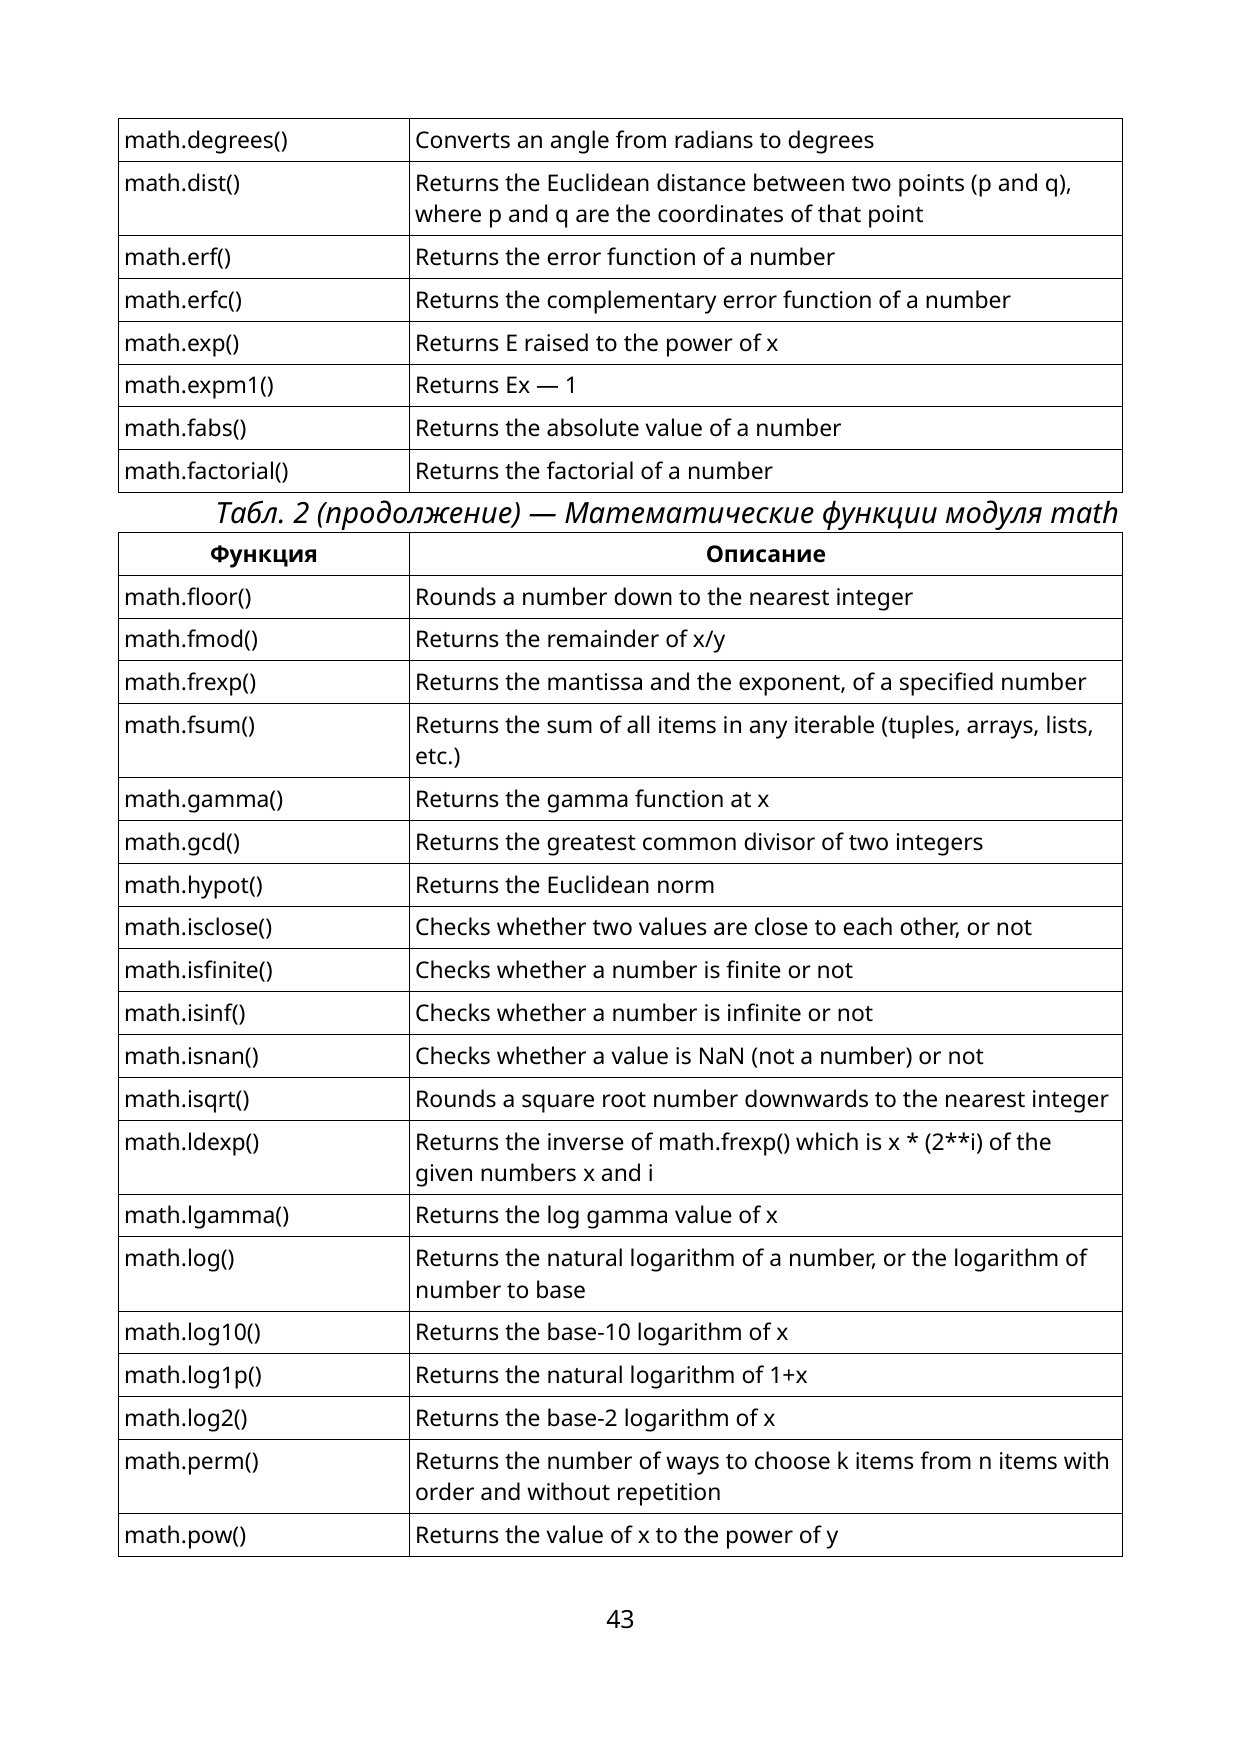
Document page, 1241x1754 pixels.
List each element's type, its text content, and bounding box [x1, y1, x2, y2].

table_cell math.gamma() [119, 778, 409, 820]
table_cell Returns the base-2 logarithm of x [410, 1397, 1122, 1439]
table_cell math.log2() [119, 1397, 409, 1439]
table_cell Returns Ex — 1 [410, 365, 1122, 406]
table_cell Returns the greatest common divisor of two integers [410, 821, 1122, 863]
table_cell math.exp() [119, 322, 409, 363]
table_cell math.expm1() [119, 365, 409, 406]
table_header Описание [410, 533, 1122, 574]
table_cell Returns the base-10 logarithm of x [410, 1312, 1122, 1353]
table_cell Returns the value of x to the power of y [410, 1514, 1122, 1556]
table_cell Returns the mantissa and the exponent, of a specified number [410, 661, 1122, 703]
table_cell math.erfc() [119, 279, 409, 321]
table_cell math.fmod() [119, 619, 409, 660]
table_cell Returns the absolute value of a number [410, 407, 1122, 449]
table_header math.floor() [119, 576, 409, 617]
table_cell Returns E raised to the power of x [410, 322, 1122, 363]
table_cell math.isqrt() [119, 1078, 409, 1119]
table_cell Checks whether two values are close to each other, or not [410, 907, 1122, 948]
table_cell math.frexp() [119, 661, 409, 703]
table_cell math.pow() [119, 1514, 409, 1556]
table_cell Returns the gamma function at x [410, 778, 1122, 820]
table_cell math.isnan() [119, 1035, 409, 1077]
table_header Rounds a number down to the nearest integer [410, 576, 1122, 617]
table_cell math.log() [119, 1237, 409, 1311]
table_cell math.dist() [119, 162, 409, 235]
table_header Функция [119, 533, 409, 574]
table_cell Returns the inverse of math.frexp() which is x * (2**i) of the given numbers x and i [410, 1121, 1122, 1194]
table_cell math.ldexp() [119, 1121, 409, 1194]
table_cell math.isinf() [119, 992, 409, 1034]
table_cell math.isfinite() [119, 949, 409, 991]
table_cell math.log1p() [119, 1354, 409, 1396]
table_cell math.fsum() [119, 704, 409, 777]
table_cell math.degrees() [119, 119, 409, 161]
table_cell math.fabs() [119, 407, 409, 449]
table_cell Returns the log gamma value of x [410, 1195, 1122, 1236]
table_cell math.perm() [119, 1440, 409, 1513]
table_cell math.erf() [119, 236, 409, 278]
table_cell Returns the error function of a number [410, 236, 1122, 278]
table_cell Converts an angle from radians to degrees [410, 119, 1122, 161]
table_cell Checks whether a value is NaN (not a number) or not [410, 1035, 1122, 1077]
table_cell Returns the Euclidean norm [410, 864, 1122, 906]
table_cell Rounds a square root number downwards to the nearest integer [410, 1078, 1122, 1119]
table_cell Returns the number of ways to choose k items from n items with order and without repetition [410, 1440, 1122, 1513]
table_cell Returns the remainder of x/y [410, 619, 1122, 660]
table_cell Returns the sum of all items in any iterable (tuples, arrays, lists, etc.) [410, 704, 1122, 777]
table_cell Returns the complementary error function of a number [410, 279, 1122, 321]
table_cell Returns the Euclidean distance between two points (p and q), where p and q are the coordinates of that point [410, 162, 1122, 235]
table_cell Returns the natural logarithm of 1+x [410, 1354, 1122, 1396]
table_cell math.lgamma() [119, 1195, 409, 1236]
table_cell math.log10() [119, 1312, 409, 1353]
table_cell math.isclose() [119, 907, 409, 948]
table_cell Checks whether a number is finite or not [410, 949, 1122, 991]
table_cell Checks whether a number is infinite or not [410, 992, 1122, 1034]
text Табл. 2 (продолжение) — Математические функции модуля math [118, 493, 1122, 532]
table_cell math.hypot() [119, 864, 409, 906]
table_cell Returns the natural logarithm of a number, or the logarithm of number to base [410, 1237, 1122, 1311]
table_cell math.gcd() [119, 821, 409, 863]
table_cell Returns the factorial of a number [410, 450, 1122, 492]
table_cell math.factorial() [119, 450, 409, 492]
